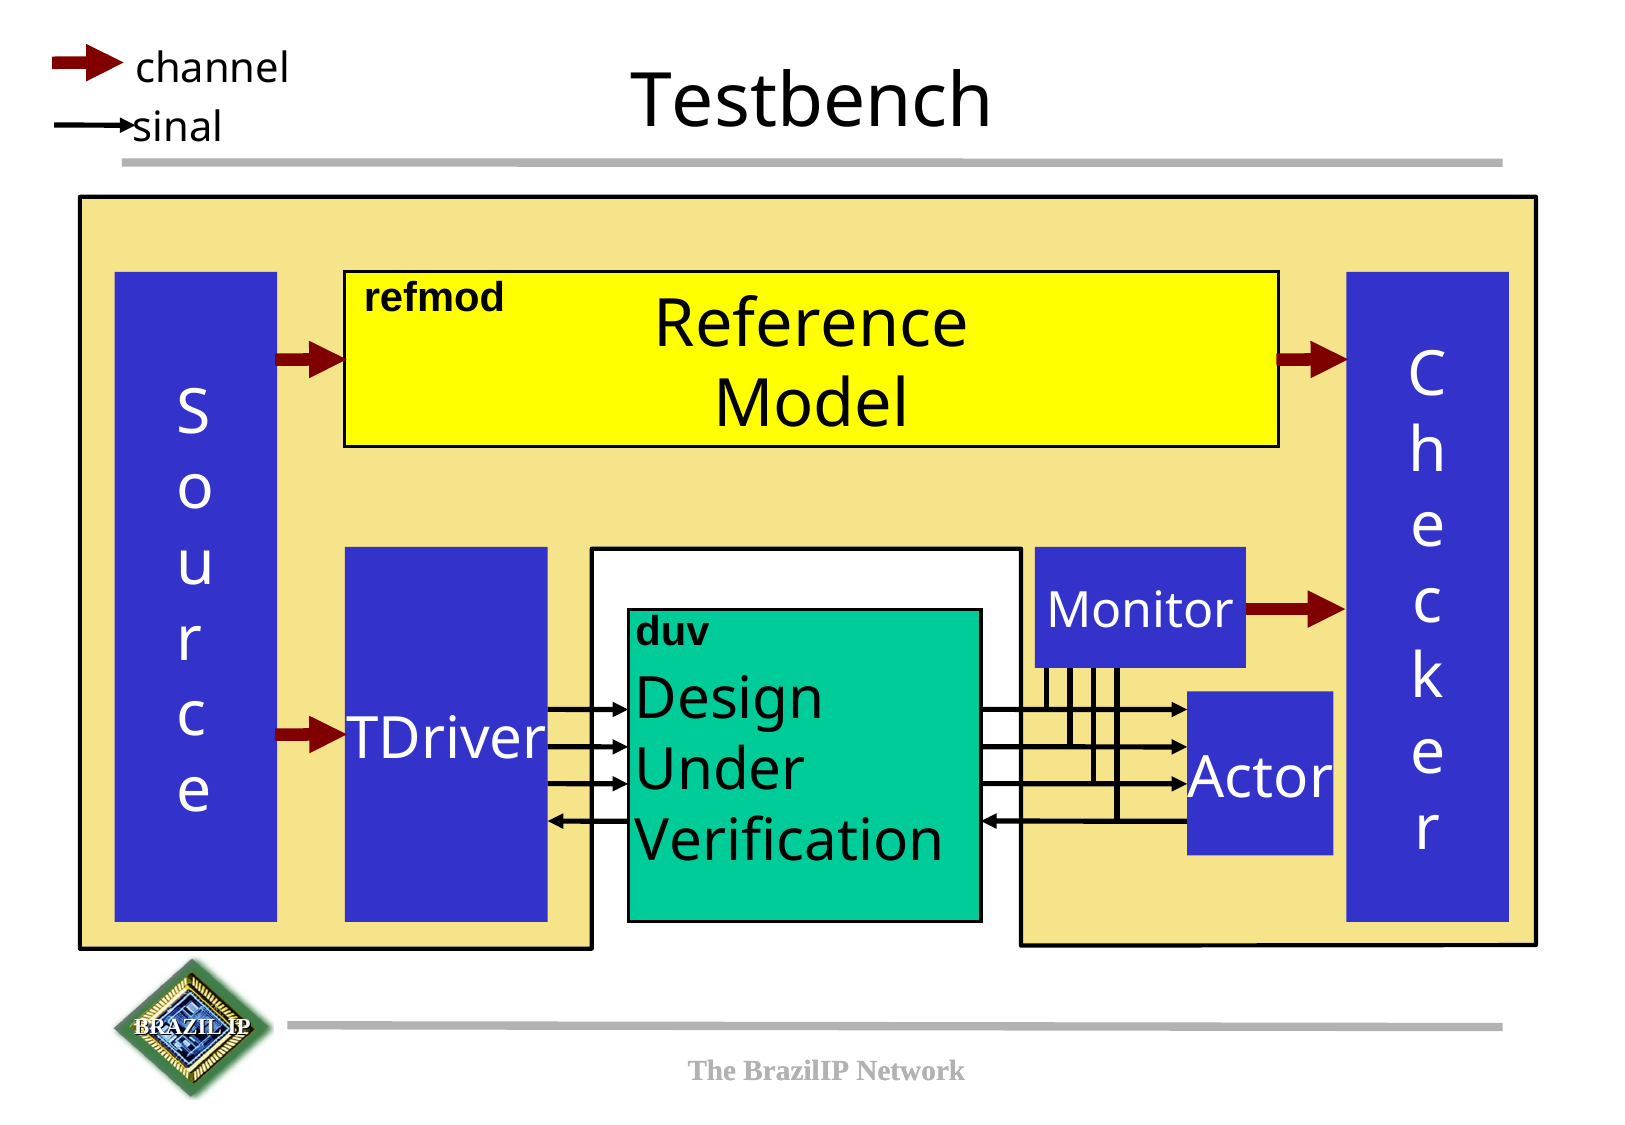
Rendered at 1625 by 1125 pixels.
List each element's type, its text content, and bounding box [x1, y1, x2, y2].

text_box Design Under Verification [628, 609, 982, 922]
text_box [1120, 785, 1187, 818]
text_box [548, 712, 592, 744]
text_box [1120, 711, 1187, 746]
text_box C h e c k e r [1346, 271, 1509, 922]
text_box duv [620, 600, 725, 663]
text_box refmod [349, 266, 521, 330]
text_box [1020, 787, 1114, 818]
text_box [1073, 713, 1091, 744]
text_box channel [120, 32, 305, 99]
text_box [1096, 713, 1114, 744]
text_box Monitor [1034, 546, 1246, 668]
text_box [1020, 750, 1091, 781]
text_box [1096, 750, 1114, 781]
text_box [1096, 668, 1114, 706]
text_box Reference Model [344, 271, 1279, 447]
text_box [1073, 668, 1091, 706]
text_box [548, 750, 592, 781]
text_box S o u r c e [114, 271, 278, 922]
picture [108, 953, 274, 1100]
text_box [1020, 713, 1067, 744]
text_box [278, 361, 1346, 732]
text_box sinal [118, 91, 239, 158]
text_box TDriver [344, 546, 548, 922]
text_box [548, 787, 592, 820]
title Testbench [239, 43, 1503, 150]
text_box [1049, 668, 1067, 706]
text_box [1120, 748, 1187, 783]
text_box [79, 196, 1536, 949]
text_box Actor [1199, 761, 1212, 779]
text_box Actor [1187, 691, 1334, 856]
